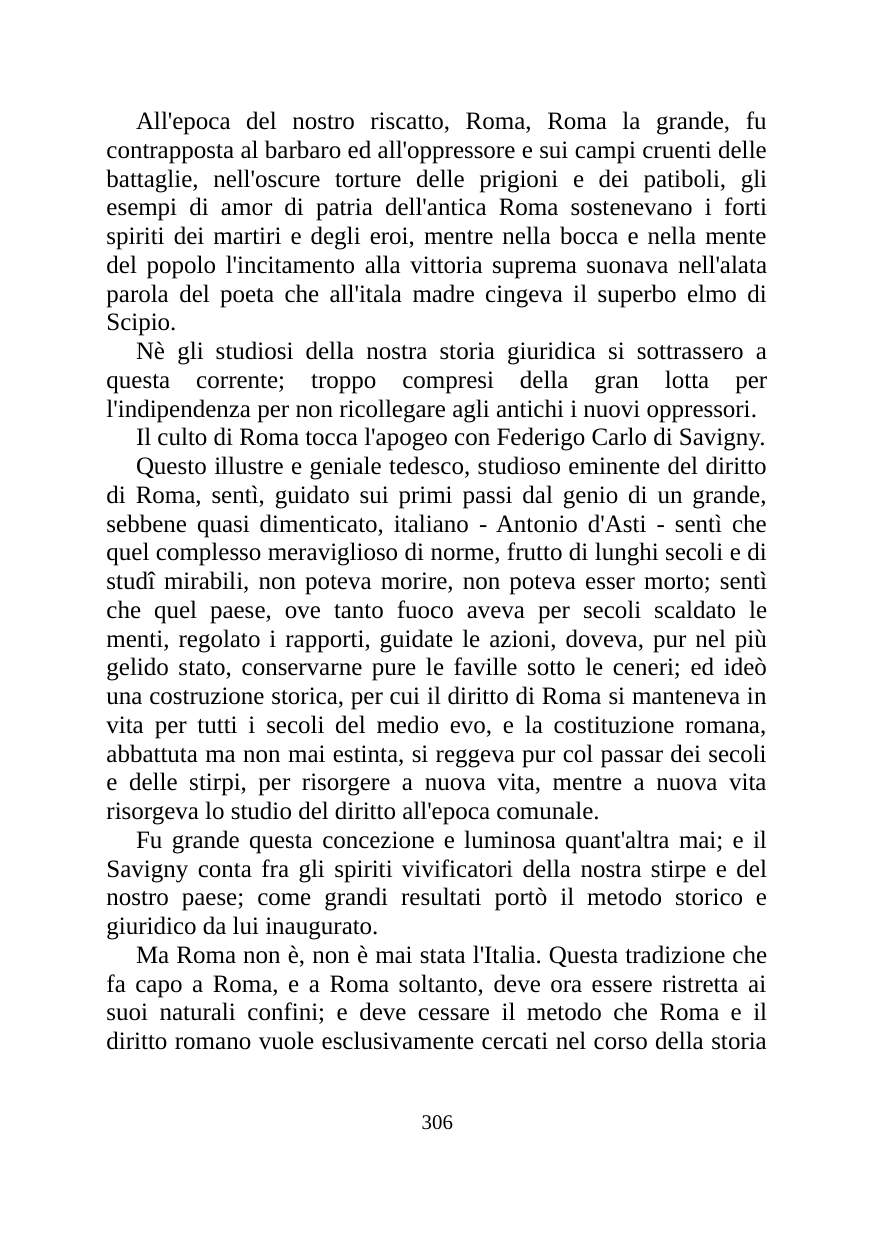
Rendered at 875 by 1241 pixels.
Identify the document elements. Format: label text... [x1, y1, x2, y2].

text All'epoca del nostro riscatto, Roma, Roma la grande, fu contrapposta al barbaro ed all'oppressore e sui campi cruenti delle battaglie, nell'oscure torture delle prigioni e dei patiboli, gli esempi di amor di patria dell'antica Roma sostenevano i forti spiriti dei martiri e degli eroi, mentre nella bocca e nella mente del popolo l'incitamento alla vittoria suprema suonava nell'alata parola del poeta che all'itala madre cingeva il superbo elmo di Scipio. [106, 106, 768, 336]
text Questo illustre e geniale tedesco, studioso eminente del diritto di Roma, sentì, guidato sui primi passi dal genio di un grande, sebbene quasi dimenticato, italiano - Antonio d'Asti - sentì che quel complesso meraviglioso di norme, frutto di lunghi secoli e di studî mirabili, non poteva morire, non poteva esser morto; sentì che quel paese, ove tanto fuoco aveva per secoli scaldato le menti, regolato i rapporti, guidate le azioni, doveva, pur nel più gelido stato, conservarne pure le faville sotto le ceneri; ed ideò una costruzione storica, per cui il diritto di Roma si manteneva in vita per tutti i secoli del medio evo, e la costituzione romana, abbattuta ma non mai estinta, si reggeva pur col passar dei secoli e delle stirpi, per risorgere a nuova vita, mentre a nuova vita risorgeva lo studio del diritto all'epoca comunale. [106, 451, 768, 825]
text Ma Roma non è, non è mai stata l'Italia. Questa tradizione che fa capo a Roma, e a Roma soltanto, deve ora essere ristretta ai suoi naturali confini; e deve cessare il metodo che Roma e il diritto romano vuole esclusivamente cercati nel corso della storia [106, 940, 768, 1055]
text Il culto di Roma tocca l'apogeo con Federigo Carlo di Savigny. [106, 422, 768, 451]
text Nè gli studiosi della nostra storia giuridica si sottrassero a questa corrente; troppo compresi della gran lotta per l'indipendenza per non ricollegare agli antichi i nuovi oppressori. [106, 336, 768, 422]
text Fu grande questa concezione e luminosa quant'altra mai; e il Savigny conta fra gli spiriti vivificatori della nostra stirpe e del nostro paese; come grandi resultati portò il metodo storico e giuridico da lui inaugurato. [106, 825, 768, 940]
